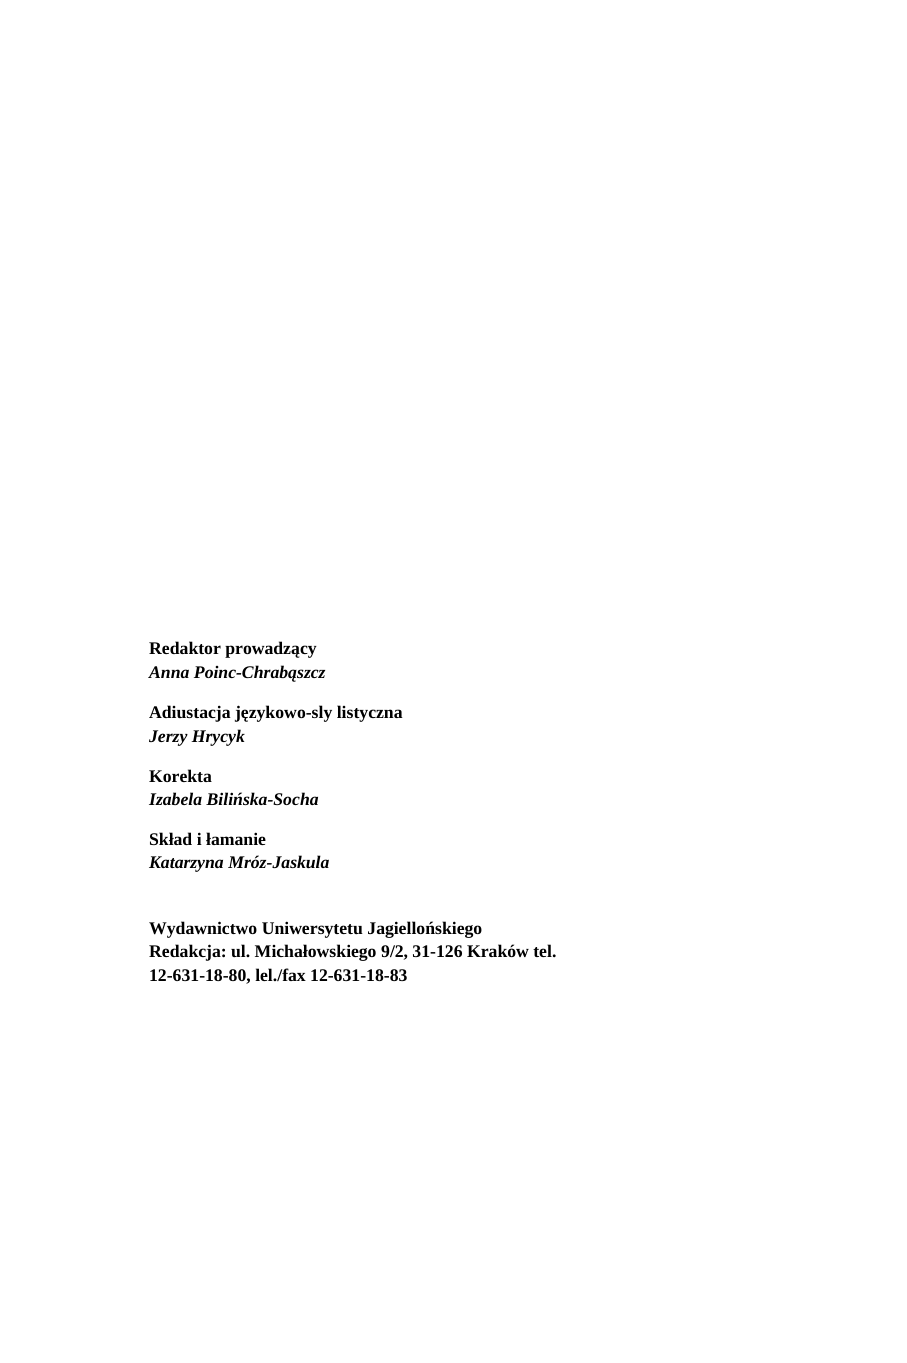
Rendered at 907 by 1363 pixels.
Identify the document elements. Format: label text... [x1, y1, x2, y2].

text Skład i łamanie [149, 829, 558, 849]
text Katarzyna Mróz-Jaskula [149, 852, 558, 872]
text Izabela Bilińska-Socha [149, 789, 558, 809]
text Korekta [149, 766, 558, 786]
text Redaktor prowadzący Anna Poinc-Chrabąszcz [149, 638, 354, 682]
text Adiustacja językowo-sly listyczna Jerzy Hrycyk [149, 702, 422, 746]
text Wydawnictwo Uniwersytetu Jagiellońskiego Redakcja: ul. Michałowskiego 9/2, 31-126 Kraków tel. 12-631-18-80, lel./fax 12-631-18-83 [149, 918, 558, 985]
